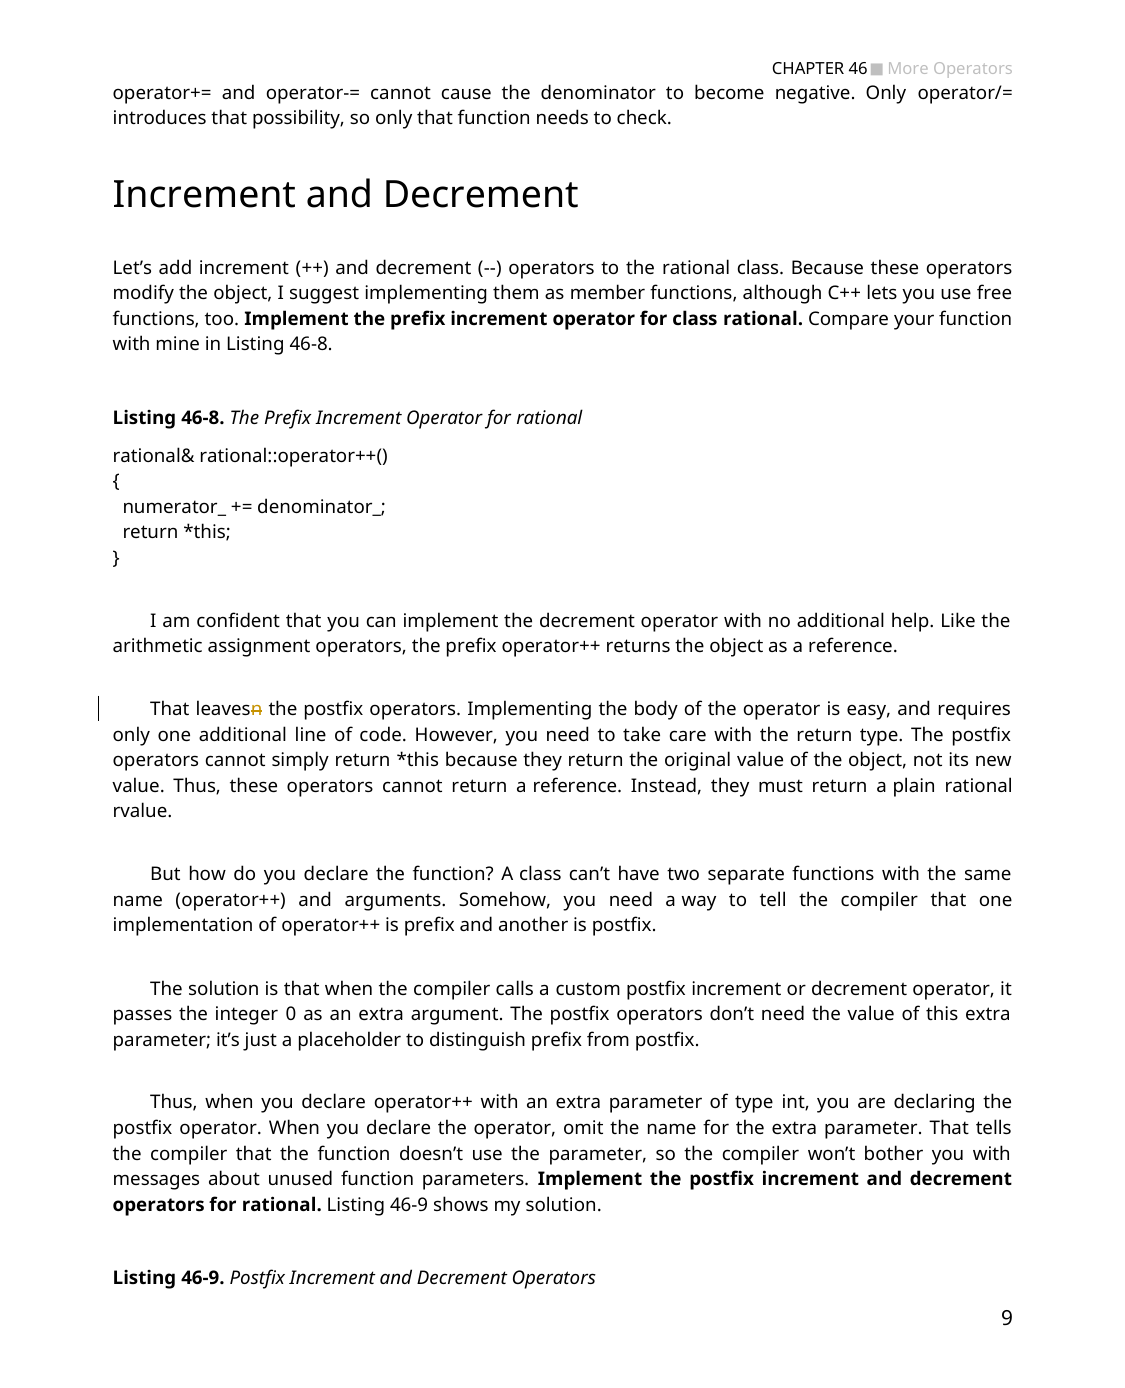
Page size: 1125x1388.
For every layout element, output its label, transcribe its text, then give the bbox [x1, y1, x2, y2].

text The solution is that when the compiler calls a custom postfix increment or decrement operator, it passes the integer 0 as an extra argument. The postfix operators don’t need the value of this extra parameter; it’s just a placeholder to distinguish prefix from postfix. [112, 975, 1012, 1051]
text Listing 46-8. The Prefix Increment Operator for rational [112, 404, 1012, 429]
text But how do you declare the function? A class can’t have two separate functions with the same name (operator++) and arguments. Somehow, you need a way to tell the compiler that one implementation of operator++ is prefix and another is postfix. [112, 861, 1012, 937]
text That leaves the postfix operators. Implementing the body of the operator is easy, and requires only one additional line of code. However, you need to take care with the return type. The postfix operators cannot simply return *this because they return the original value of the object, not its new value. Thus, these operators cannot return a reference. Instead, they must return a plain rational rvalue. [112, 696, 1012, 823]
text Thus, when you declare operator++ with an extra parameter of type int, you are declaring the postfix operator. When you declare the operator, omit the name for the extra parameter. That tells the compiler that the function doesn’t use the parameter, so the compiler won’t bother you with messages about unused function parameters. Implement the postfix increment and decrement operators for rational. Listing 46-9 shows my solution. [112, 1089, 1012, 1216]
text return *this; [112, 518, 1012, 544]
text Listing 46-9. Postfix Increment and Decrement Operators [112, 1264, 1012, 1290]
text numerator_ += denominator_; [112, 493, 1012, 518]
text } [112, 544, 1012, 569]
text { [112, 467, 1012, 493]
text rational& rational::operator++() [112, 442, 1012, 467]
text Let’s add increment (++) and decrement (--) operators to the rational class. Because these operators modify the object, I suggest implementing them as member functions, although C++ lets you use free functions, too. Implement the prefix increment operator for class rational. Compare your function with mine in Listing 46-8. [112, 254, 1012, 356]
text operator+= and operator-= cannot cause the denominator to become negative. Only operator/= introduces that possibility, so only that function needs to check. [112, 79, 1012, 130]
text I am confident that you can implement the decrement operator with no additional help. Like the arithmetic assignment operators, the prefix operator++ returns the object as a reference. [112, 607, 1012, 658]
subtitle Increment and Decrement [112, 167, 1012, 218]
